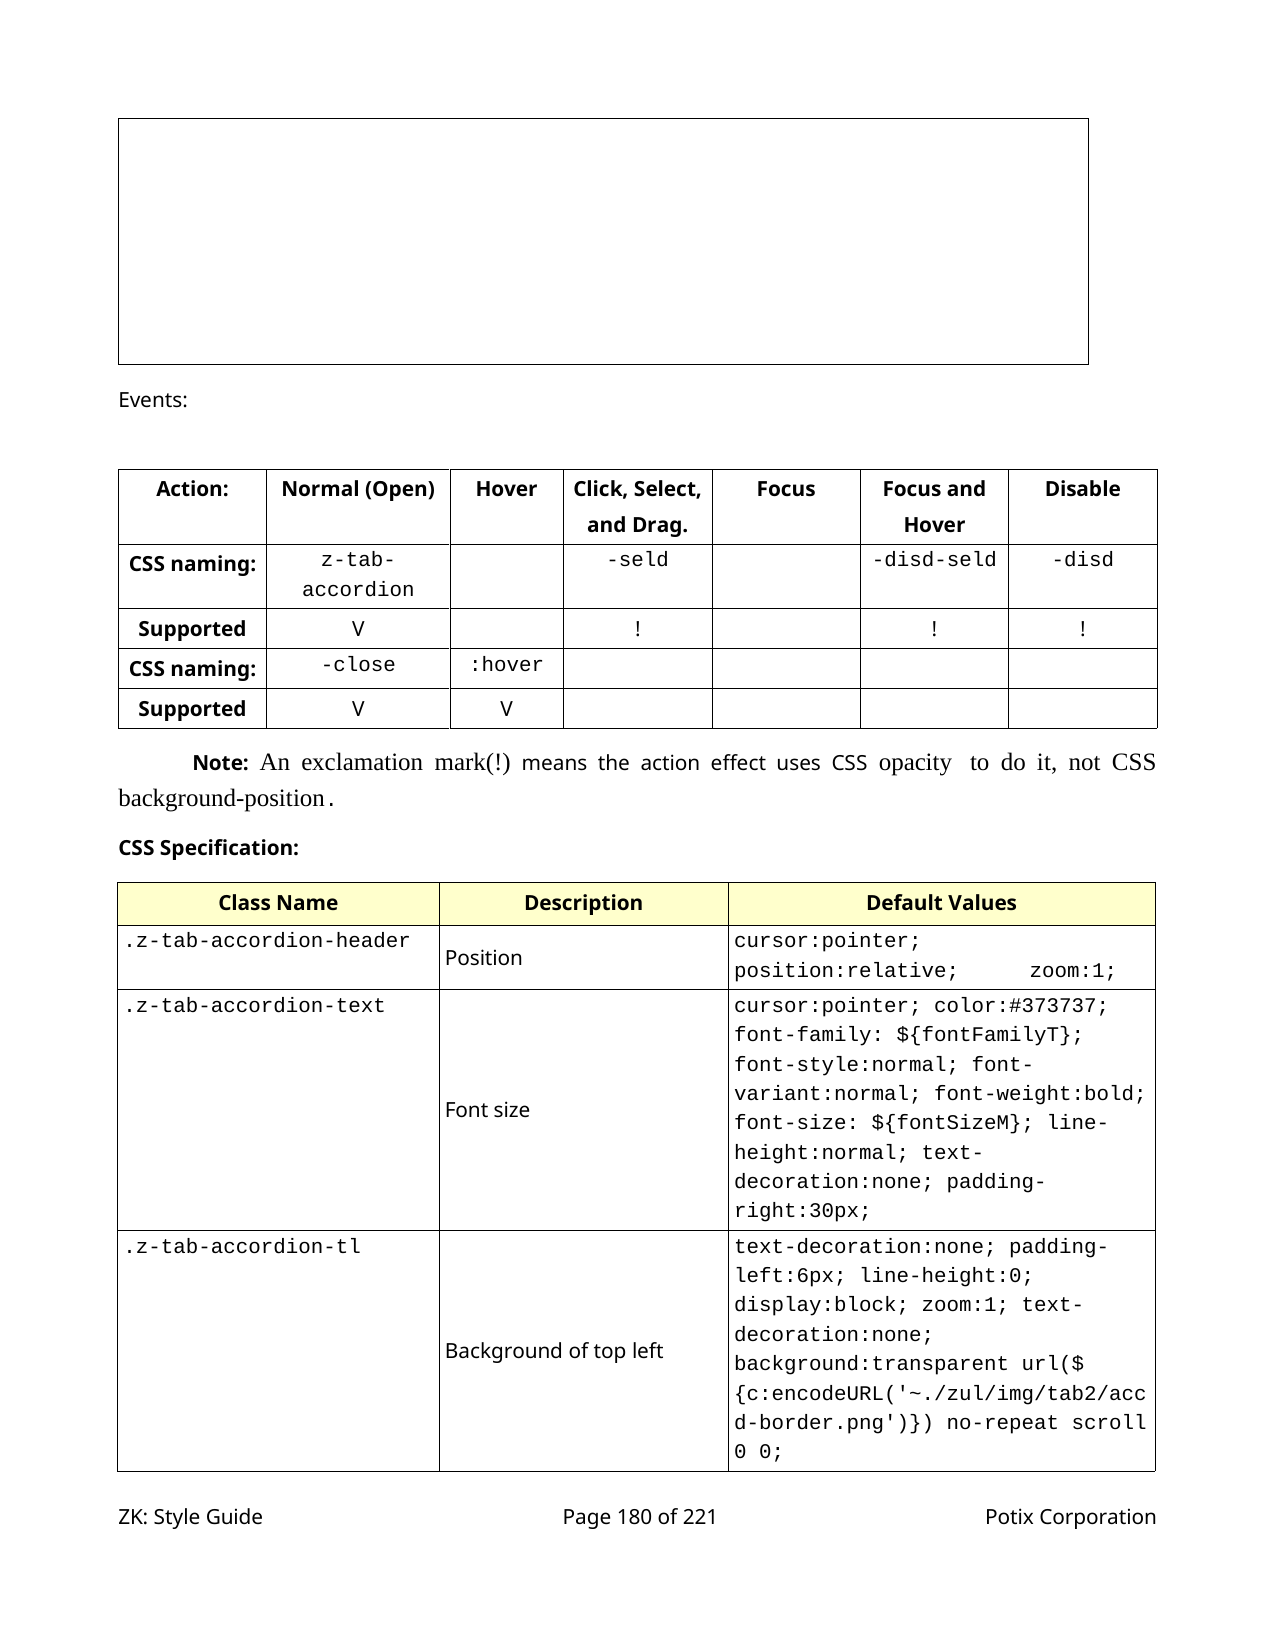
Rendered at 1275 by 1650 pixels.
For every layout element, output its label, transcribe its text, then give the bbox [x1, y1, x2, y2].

table_header Normal (Open) [267, 470, 449, 544]
table_cell V [267, 689, 449, 728]
table_header Description [440, 883, 728, 925]
table_cell cursor:pointer; position:relative; zoom:1; [729, 926, 1155, 989]
table_cell -disd-seld [861, 545, 1008, 608]
table_cell [451, 545, 563, 608]
table_cell Background of top left [440, 1231, 728, 1471]
table_cell [451, 609, 563, 648]
text Events: [118, 385, 1157, 448]
table_header Class Name [118, 883, 439, 925]
table_cell [713, 609, 860, 648]
table_cell -disd [1009, 545, 1157, 608]
table_cell [861, 649, 1008, 688]
table_cell cursor:pointer; color:#373737; font-family: ${fontFamilyT}; font-style:normal; font-variant:normal; font-weight:bold; font-size: ${fontSizeM}; line-height:normal; text-decoration:none; padding-right:30px; [729, 990, 1155, 1230]
table_cell .z-tab-accordion-tl [118, 1231, 439, 1471]
table_cell V [451, 689, 563, 728]
table_cell [713, 545, 860, 608]
table_cell [713, 689, 860, 728]
text CSS Specification: [118, 833, 1157, 861]
table_cell ! [1009, 609, 1157, 648]
table_header Hover [451, 470, 563, 544]
table_cell .z-tab-accordion-header [118, 926, 439, 989]
table_cell [564, 649, 712, 688]
table_cell [564, 689, 712, 728]
table_cell [1009, 649, 1157, 688]
table_cell [119, 119, 1088, 364]
table_cell :hover [451, 649, 563, 688]
table_cell CSS naming: [119, 649, 266, 688]
table_cell text-decoration:none; padding-left:6px; line-height:0; display:block; zoom:1; text-decoration:none; background:transparent url(${c:encodeURL('~./zul/img/tab2/accd-border.png')}) no-repeat scroll 0 0; [729, 1231, 1155, 1471]
table_header Focus and Hover [861, 470, 1008, 544]
table_cell [861, 689, 1008, 728]
table_cell z-tab-accordion [267, 545, 449, 608]
table_cell Supported [119, 609, 266, 648]
text Note: An exclamation mark(!) means the action effect uses CSS opacity to do it, not CSS background-position. [118, 748, 1157, 812]
table_header Focus [713, 470, 860, 544]
table_header Action: [119, 470, 266, 544]
table_cell Font size [440, 990, 728, 1230]
table_cell ! [861, 609, 1008, 648]
table_cell -seld [564, 545, 712, 608]
table_cell [713, 649, 860, 688]
table_header Disable [1009, 470, 1157, 544]
table_header Default Values [729, 883, 1155, 925]
table_cell ! [564, 609, 712, 648]
table_cell [1009, 689, 1157, 728]
table_cell Position [440, 926, 728, 989]
table_cell -close [267, 649, 449, 688]
table_cell Supported [119, 689, 266, 728]
table_header Click, Select, and Drag. [564, 470, 712, 544]
table_cell .z-tab-accordion-text [118, 990, 439, 1230]
table_cell V [267, 609, 449, 648]
table_cell CSS naming: [119, 545, 266, 608]
